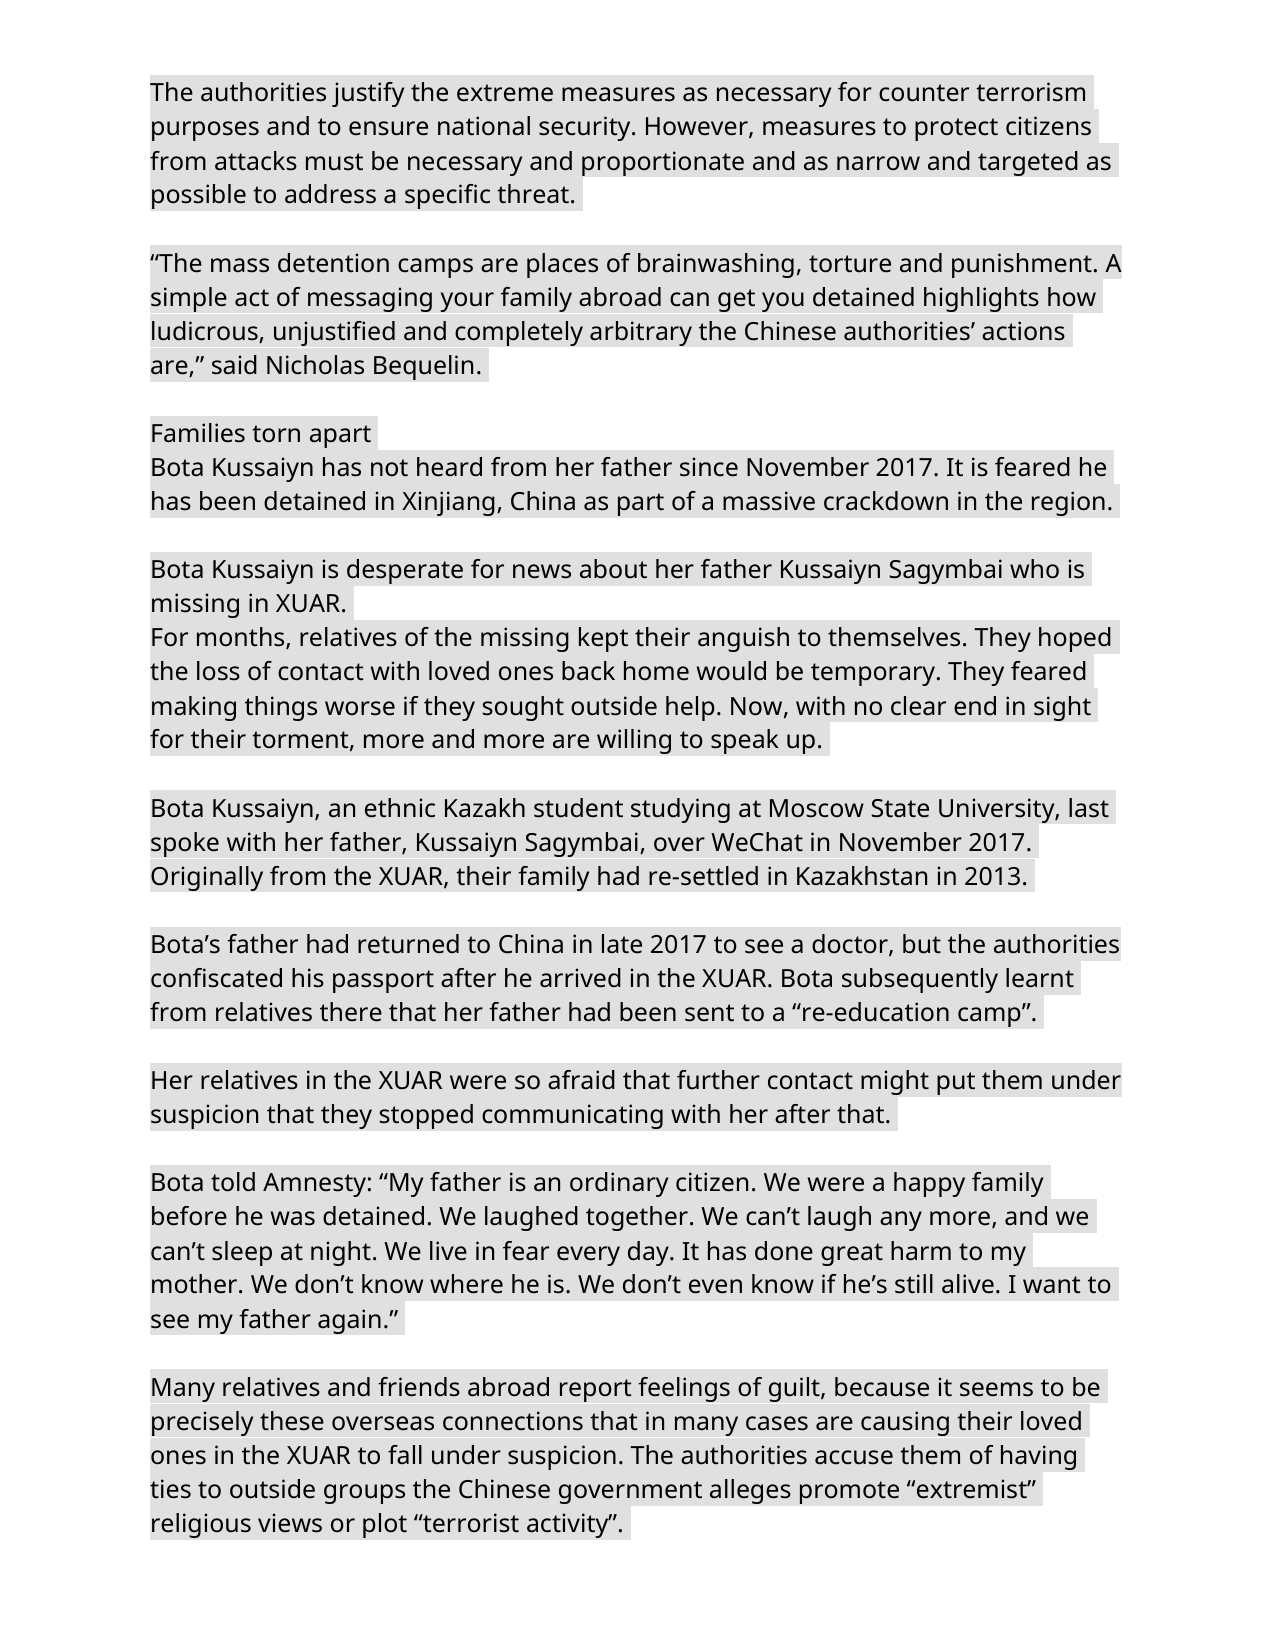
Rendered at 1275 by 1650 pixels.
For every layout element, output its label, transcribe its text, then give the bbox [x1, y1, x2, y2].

text The authorities justify the extreme measures as necessary for counter terrorism purposes and to ensure national security. However, measures to protect citizens from attacks must be necessary and proportionate and as narrow and targeted as possible to address a specific threat. “The mass detention camps are places of brainwashing, torture and punishment. A simple act of messaging your family abroad can get you detained highlights how ludicrous, unjustified and completely arbitrary the Chinese authorities’ actions are,” said Nicholas Bequelin. Families torn apart Bota Kussaiyn has not heard from her father since November 2017. It is feared he has been detained in Xinjiang, China as part of a massive crackdown in the region. Bota Kussaiyn is desperate for news about her father Kussaiyn Sagymbai who is missing in XUAR. For months, relatives of the missing kept their anguish to themselves. They hoped the loss of contact with loved ones back home would be temporary. They feared making things worse if they sought outside help. Now, with no clear end in sight for their torment, more and more are willing to speak up. Bota Kussaiyn, an ethnic Kazakh student studying at Moscow State University, last spoke with her father, Kussaiyn Sagymbai, over WeChat in November 2017. Originally from the XUAR, their family had re-settled in Kazakhstan in 2013. Bota’s father had returned to China in late 2017 to see a doctor, but the authorities confiscated his passport after he arrived in the XUAR. Bota subsequently learnt from relatives there that her father had been sent to a “re-education camp”. Her relatives in the XUAR were so afraid that further contact might put them under suspicion that they stopped communicating with her after that. Bota told Amnesty: “My father is an ordinary citizen. We were a happy family before he was detained. We laughed together. We can’t laugh any more, and we can’t sleep at night. We live in fear every day. It has done great harm to my mother. We don’t know where he is. We don’t even know if he’s still alive. I want to see my father again.” Many relatives and friends abroad report feelings of guilt, because it seems to be precisely these overseas connections that in many cases are causing their loved ones in the XUAR to fall under suspicion. The authorities accuse them of having ties to outside groups the Chinese government alleges promote “extremist” religious views or plot “terrorist activity”. [150, 75, 1125, 1574]
